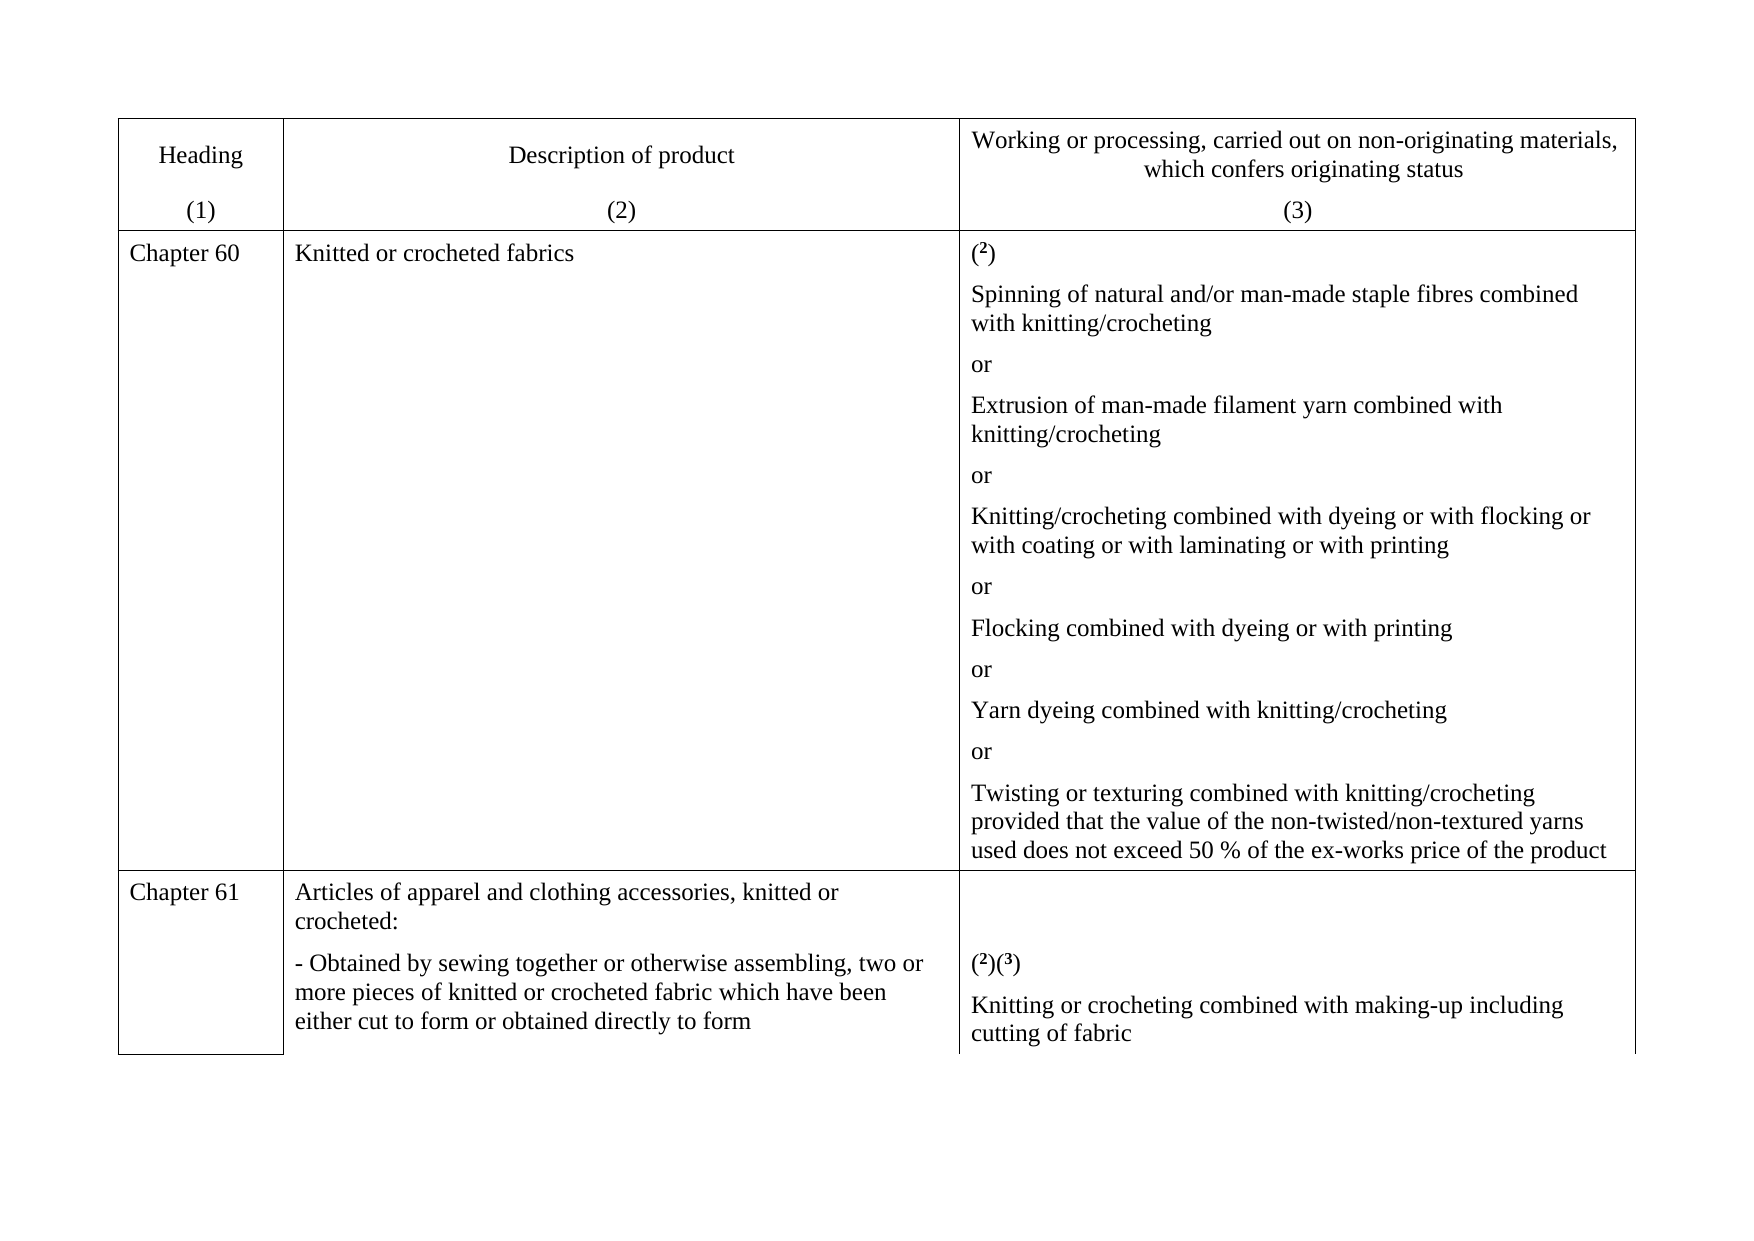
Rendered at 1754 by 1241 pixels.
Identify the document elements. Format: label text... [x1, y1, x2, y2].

table_cell [960, 871, 1635, 941]
table_cell (2) [284, 189, 959, 230]
table_cell (2) Spinning of natural and/or man-made staple fibres combined with knitting/crocheting or Extrusion of man-made filament yarn combined with knitting/crocheting or Knitting/crocheting combined with dyeing or with flocking or with coating or with laminating or with printing or Flocking combined with dyeing or with printing or Yarn dyeing combined with knitting/crocheting or Twisting or texturing combined with knitting/crocheting provided that the value of the non-twisted/non-textured yarns used does not exceed 50 % of the ex-works price of the product [960, 231, 1635, 870]
table_cell Knitted or crocheted fabrics [284, 231, 959, 870]
table_cell Articles of apparel and clothing accessories, knitted or crocheted: [284, 871, 959, 941]
table_header Working or processing, carried out on non‑originating materials, which confers originating status [960, 119, 1635, 189]
table_cell Chapter 61 [119, 871, 283, 1053]
table_header Heading [119, 119, 283, 189]
table_cell (1) [119, 189, 283, 230]
table_cell (3) [960, 189, 1635, 230]
table_cell (2)(3) Knitting or crocheting combined with making-up including cutting of fabric [960, 941, 1635, 1053]
table_cell - Obtained by sewing together or otherwise assembling, two or more pieces of knitted or crocheted fabric which have been either cut to form or obtained directly to form [284, 941, 959, 1053]
table_header Description of product [284, 119, 959, 189]
table_cell Chapter 60 [119, 231, 283, 870]
